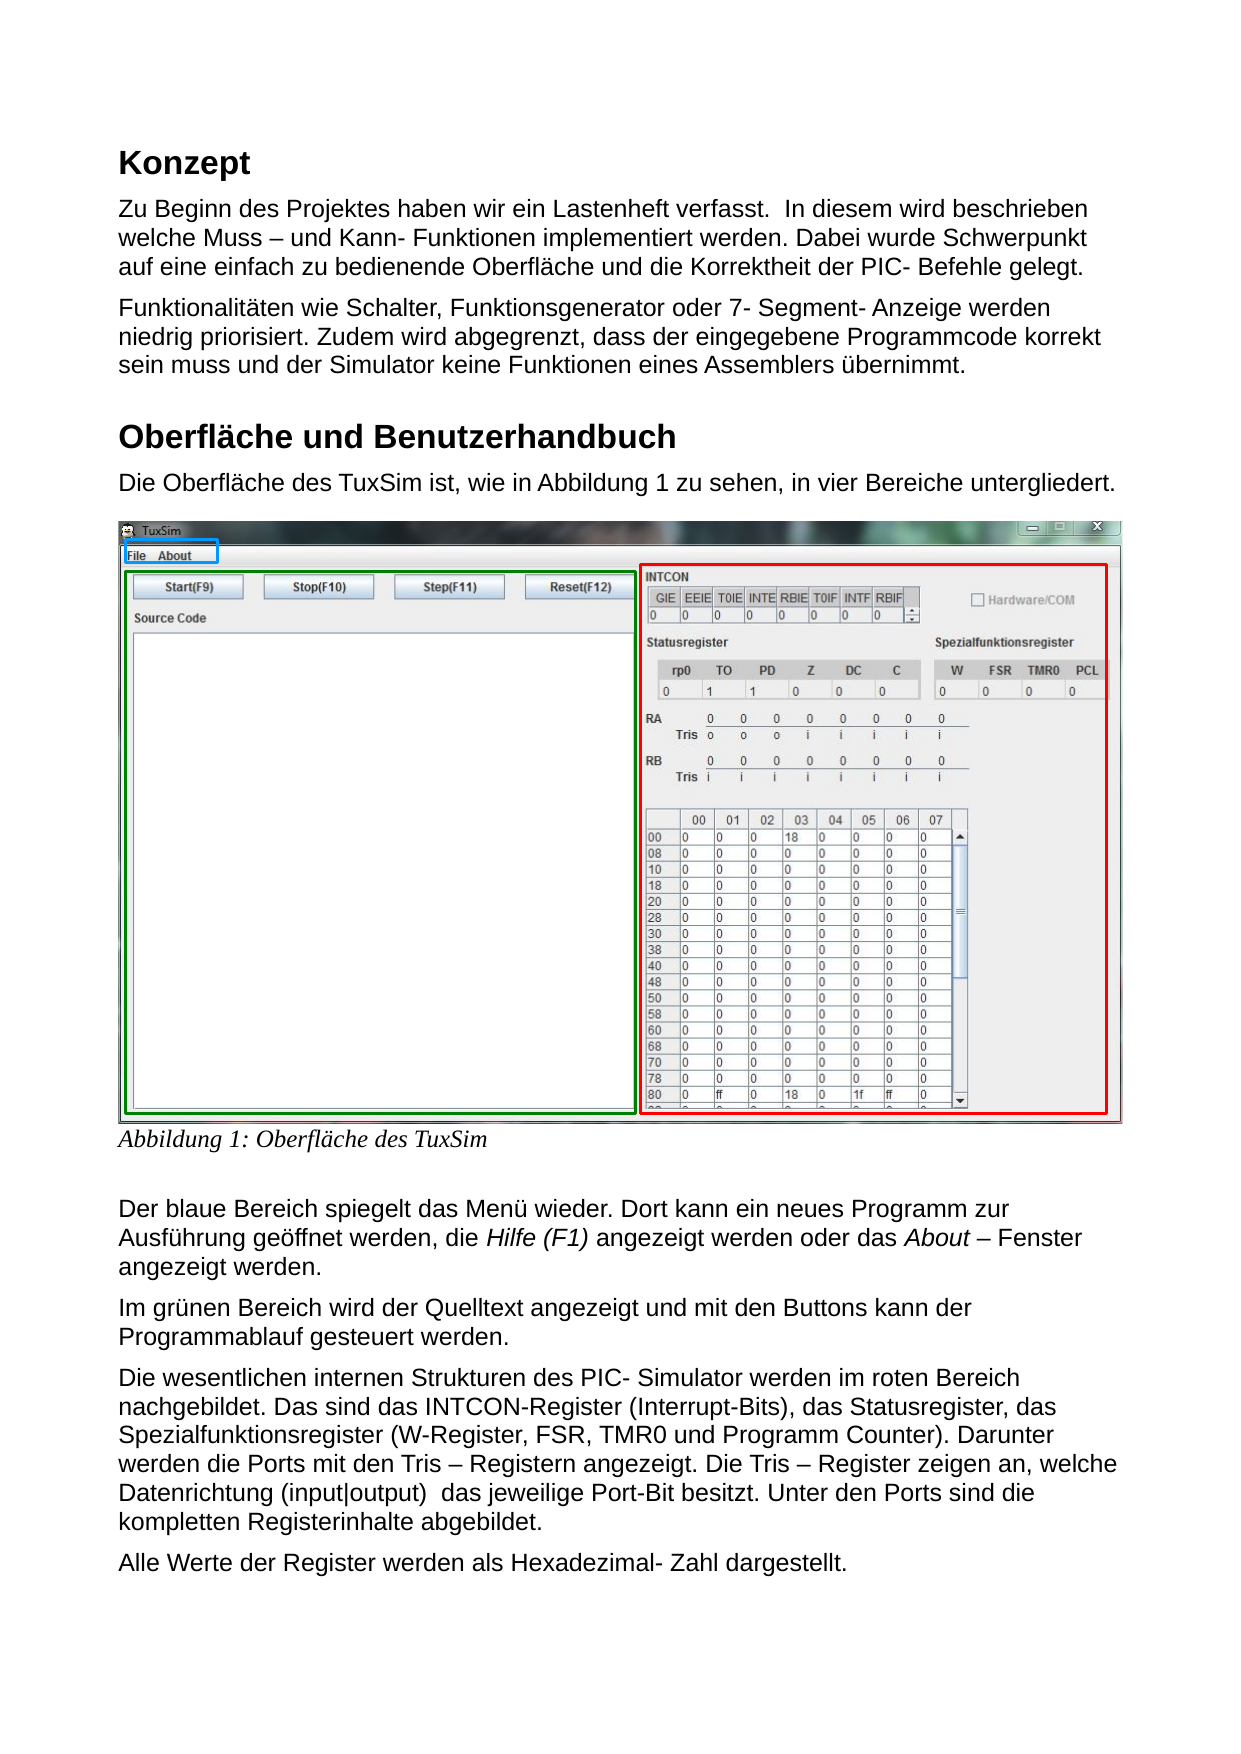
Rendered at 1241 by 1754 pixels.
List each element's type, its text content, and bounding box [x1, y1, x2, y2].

text Die Oberfläche des TuxSim ist, wie in Abbildung 1 zu sehen, in vier Bereiche untergliedert. [118, 468, 1122, 497]
picture [118, 521, 1123, 1124]
text Abbildung 1: Oberfläche des TuxSim [118, 1124, 1122, 1153]
text Im grünen Bereich wird der Quelltext angezeigt und mit den Buttons kann der Programmablauf gesteuert werden. [118, 1293, 1122, 1350]
subtitle Konzept [118, 143, 1122, 182]
subtitle Oberfläche und Benutzerhandbuch [118, 417, 1122, 455]
text Alle Werte der Register werden als Hexadezimal- Zahl dargestellt. [118, 1548, 1122, 1577]
text Zu Beginn des Projektes haben wir ein Lastenheft verfasst. In diesem wird beschrieben welche Muss – und Kann- Funktionen implementiert werden. Dabei wurde Schwerpunkt auf eine einfach zu bedienende Oberfläche und die Korrektheit der PIC- Befehle gelegt. [118, 194, 1122, 281]
text Funktionalitäten wie Schalter, Funktionsgenerator oder 7- Segment- Anzeige werden niedrig priorisiert. Zudem wird abgegrenzt, dass der eingegebene Programmcode korrekt sein muss und der Simulator keine Funktionen eines Assemblers übernimmt. [118, 293, 1122, 379]
text Die wesentlichen internen Strukturen des PIC- Simulator werden im roten Bereich nachgebildet. Das sind das INTCON-Register (Interrupt-Bits), das Statusregister, das Spezialfunktionsregister (W-Register, FSR, TMR0 und Programm Counter). Darunter werden die Ports mit den Tris – Registern angezeigt. Die Tris – Register zeigen an, welche Datenrichtung (input|output) das jeweilige Port-Bit besitzt. Unter den Ports sind die kompletten Registerinhalte abgebildet. [118, 1363, 1122, 1535]
text Der blaue Bereich spiegelt das Menü wieder. Dort kann ein neues Programm zur Ausführung geöffnet werden, die Hilfe (F1) angezeigt werden oder das About – Fenster angezeigt werden. [118, 1194, 1122, 1280]
